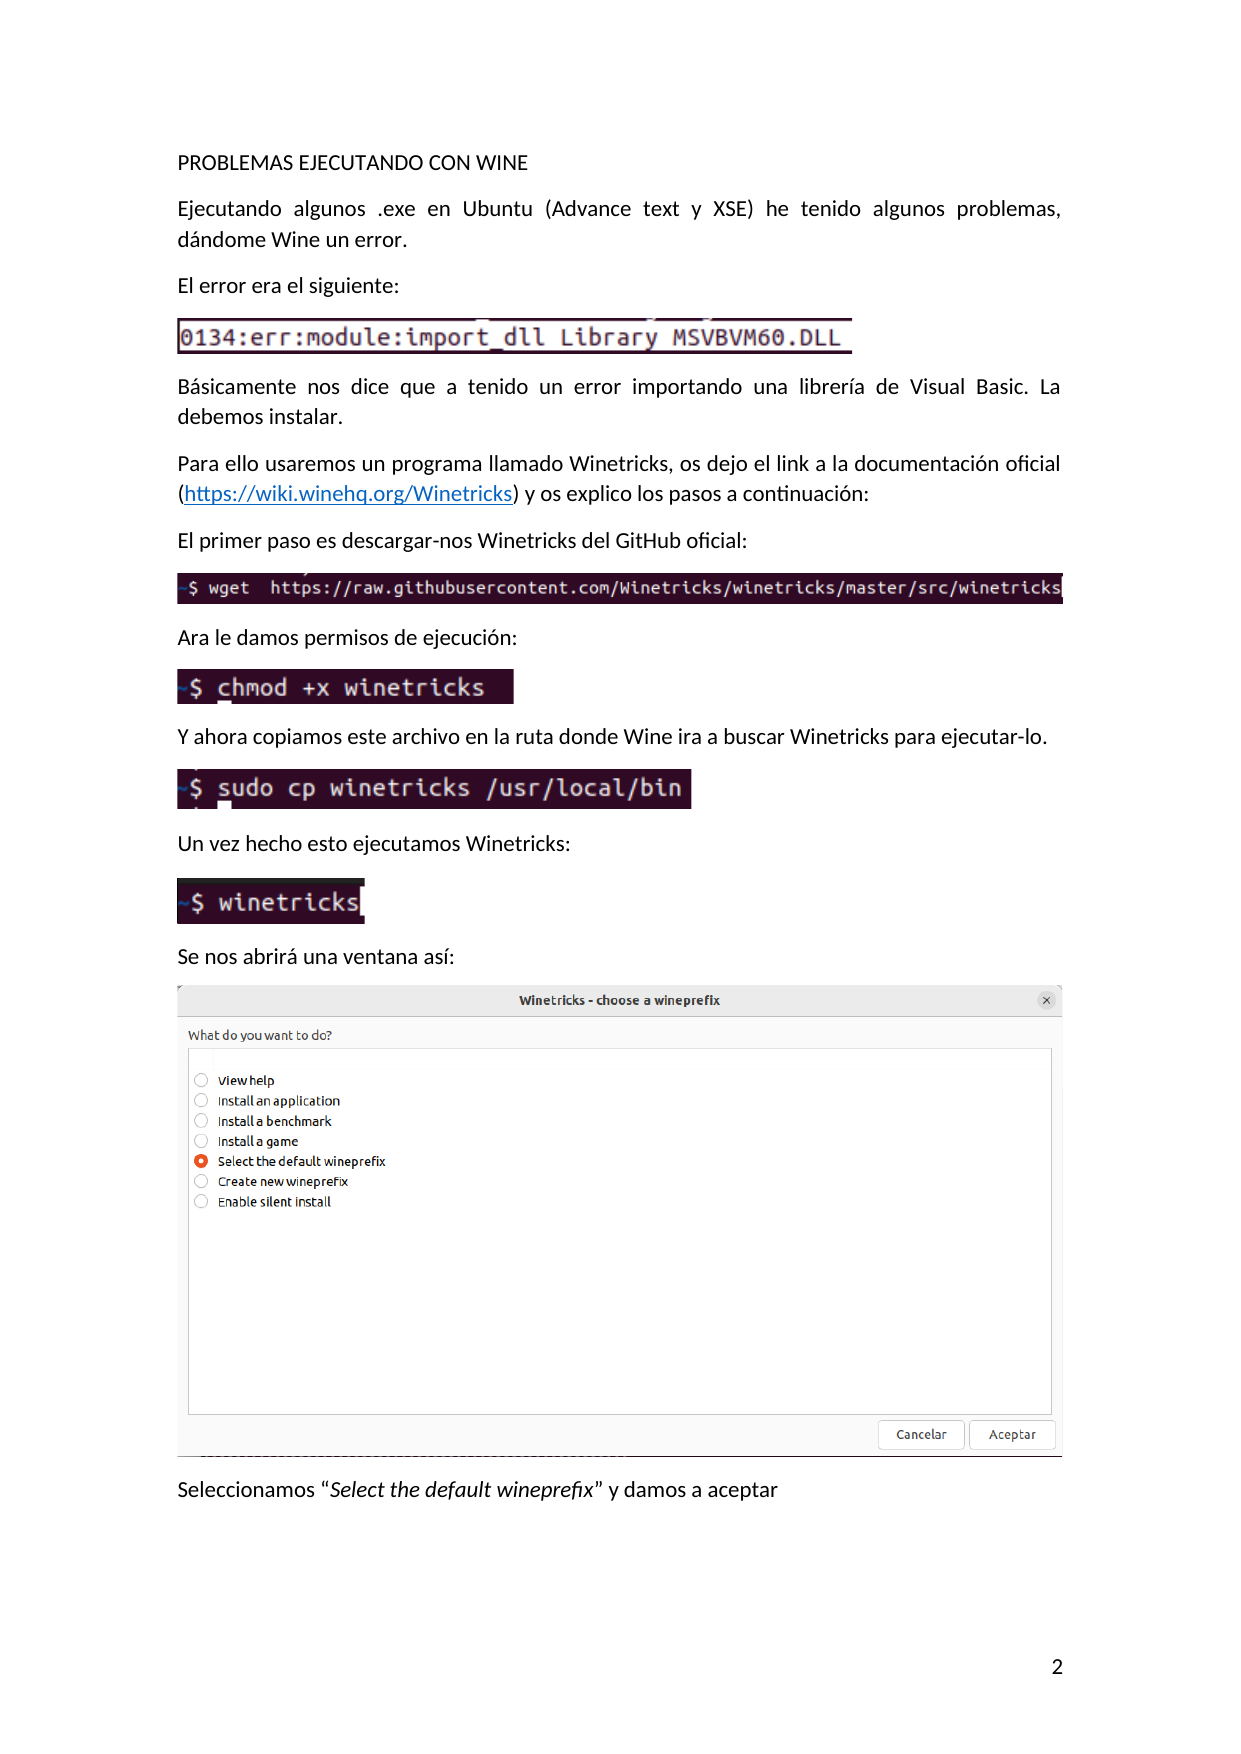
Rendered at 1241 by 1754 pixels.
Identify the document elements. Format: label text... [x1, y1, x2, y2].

text El error era el siguiente: [177, 272, 1063, 299]
text Para ello usaremos un programa llamado Winetricks, os dejo el link a la documentación oficial (https://wiki.winehq.org/Winetricks) y os explico los pasos a continuación: [177, 449, 1063, 508]
text PROBLEMAS EJECUTANDO CON WINE [177, 148, 1063, 176]
text Ara le damos permisos de ejecución: [177, 623, 1063, 651]
text Ejecutando algunos .exe en Ubuntu (Advance text y XSE) he tenido algunos problemas, dándome Wine un error. [177, 194, 1063, 253]
picture [178, 878, 365, 924]
text El primer paso es descargar-nos Winetricks del GitHub oficial: [177, 526, 1063, 554]
picture [177, 573, 1063, 604]
picture [177, 985, 1063, 1457]
text Seleccionamos “Select the default wineprefix” y damos a aceptar [177, 1475, 1063, 1503]
text Un vez hecho esto ejecutamos Winetricks: [177, 829, 1063, 857]
text Básicamente nos dice que a tenido un error importando una librería de Visual Basic. La debemos instalar. [177, 372, 1063, 431]
picture [177, 318, 853, 354]
text Se nos abrirá una ventana así: [177, 942, 1063, 970]
text Y ahora copiamos este archivo en la ruta donde Wine ira a buscar Winetricks para ejecutar-lo. [177, 722, 1063, 750]
picture [177, 769, 692, 809]
picture [177, 669, 514, 704]
